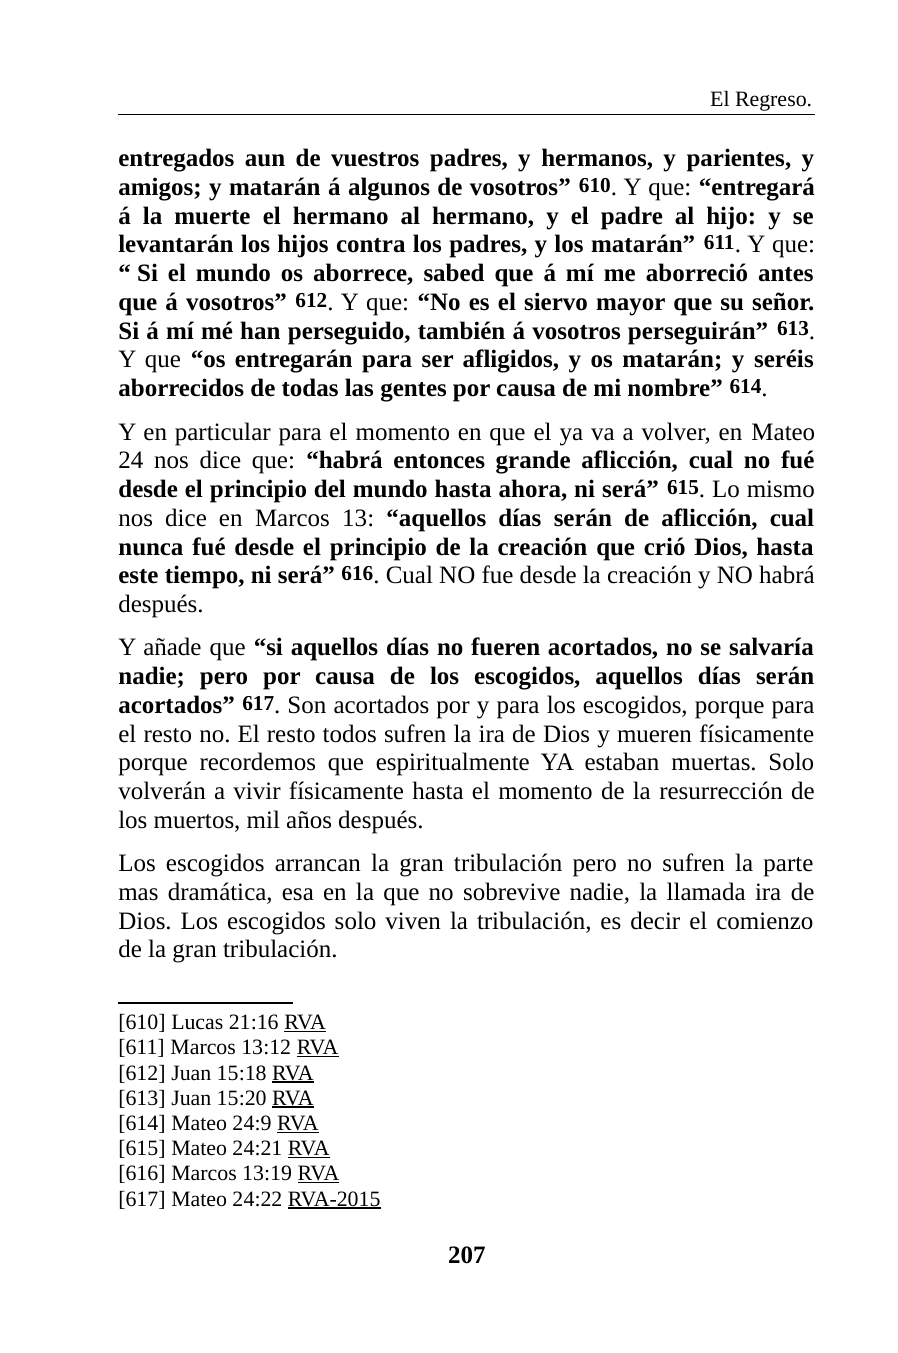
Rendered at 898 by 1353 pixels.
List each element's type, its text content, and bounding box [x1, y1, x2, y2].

text Los escogidos arrancan la gran tribulación pero no sufren la parte mas dramática, esa en la que no sobrevive nadie, la llamada ira de Dios. Los escogidos solo viven la tribulación, es decir el comienzo de la gran tribulación. [118, 848, 815, 963]
text Juan 15:20 RVA [118, 1085, 815, 1110]
text Marcos 13:12 RVA [118, 1034, 815, 1059]
text Y añade que “si aquellos días no fueren acortados, no se salvaría nadie; pero por causa de los escogidos, aquellos días serán acortados” . Son acortados por y para los escogidos, porque para el resto no. El resto todos sufren la ira de Dios y mueren físicamente porque recordemos que espiritualmente YA estaban muertas. Solo volverán a vivir físicamente hasta el momento de la resurrección de los muertos, mil años después. [118, 632, 815, 834]
text Lucas 21:16 RVA [118, 1009, 815, 1034]
text entregados aun de vuestros padres, y hermanos, y parientes, y amigos; y matarán á algunos de vosotros” . Y que: “entregará á la muerte el hermano al hermano, y el padre al hijo: y se levantarán los hijos contra los padres, y los matarán” . Y que: “ Si el mundo os aborrece, sabed que á mí me aborreció antes que á vosotros” . Y que: “No es el siervo mayor que su señor. Si á mí mé han perseguido, también á vosotros perseguirán” . Y que “os entregarán para ser afligidos, y os matarán; y seréis aborrecidos de todas las gentes por causa de mi nombre” . [118, 143, 815, 402]
text Y en particular para el momento en que el ya va a volver, en Mateo 24 nos dice que: “habrá entonces grande aflicción, cual no fué desde el principio del mundo hasta ahora, ni será” . Lo mismo nos dice en Marcos 13: “aquellos días serán de aflicción, cual nunca fué desde el principio de la creación que crió Dios, hasta este tiempo, ni será” . Cual NO fue desde la creación y NO habrá después. [118, 417, 815, 618]
text Mateo 24:22 RVA-2015 [118, 1186, 815, 1211]
text Mateo 24:21 RVA [118, 1135, 815, 1160]
text Juan 15:18 RVA [118, 1059, 815, 1085]
text Mateo 24:9 RVA [118, 1110, 815, 1135]
text Marcos 13:19 RVA [118, 1160, 815, 1186]
